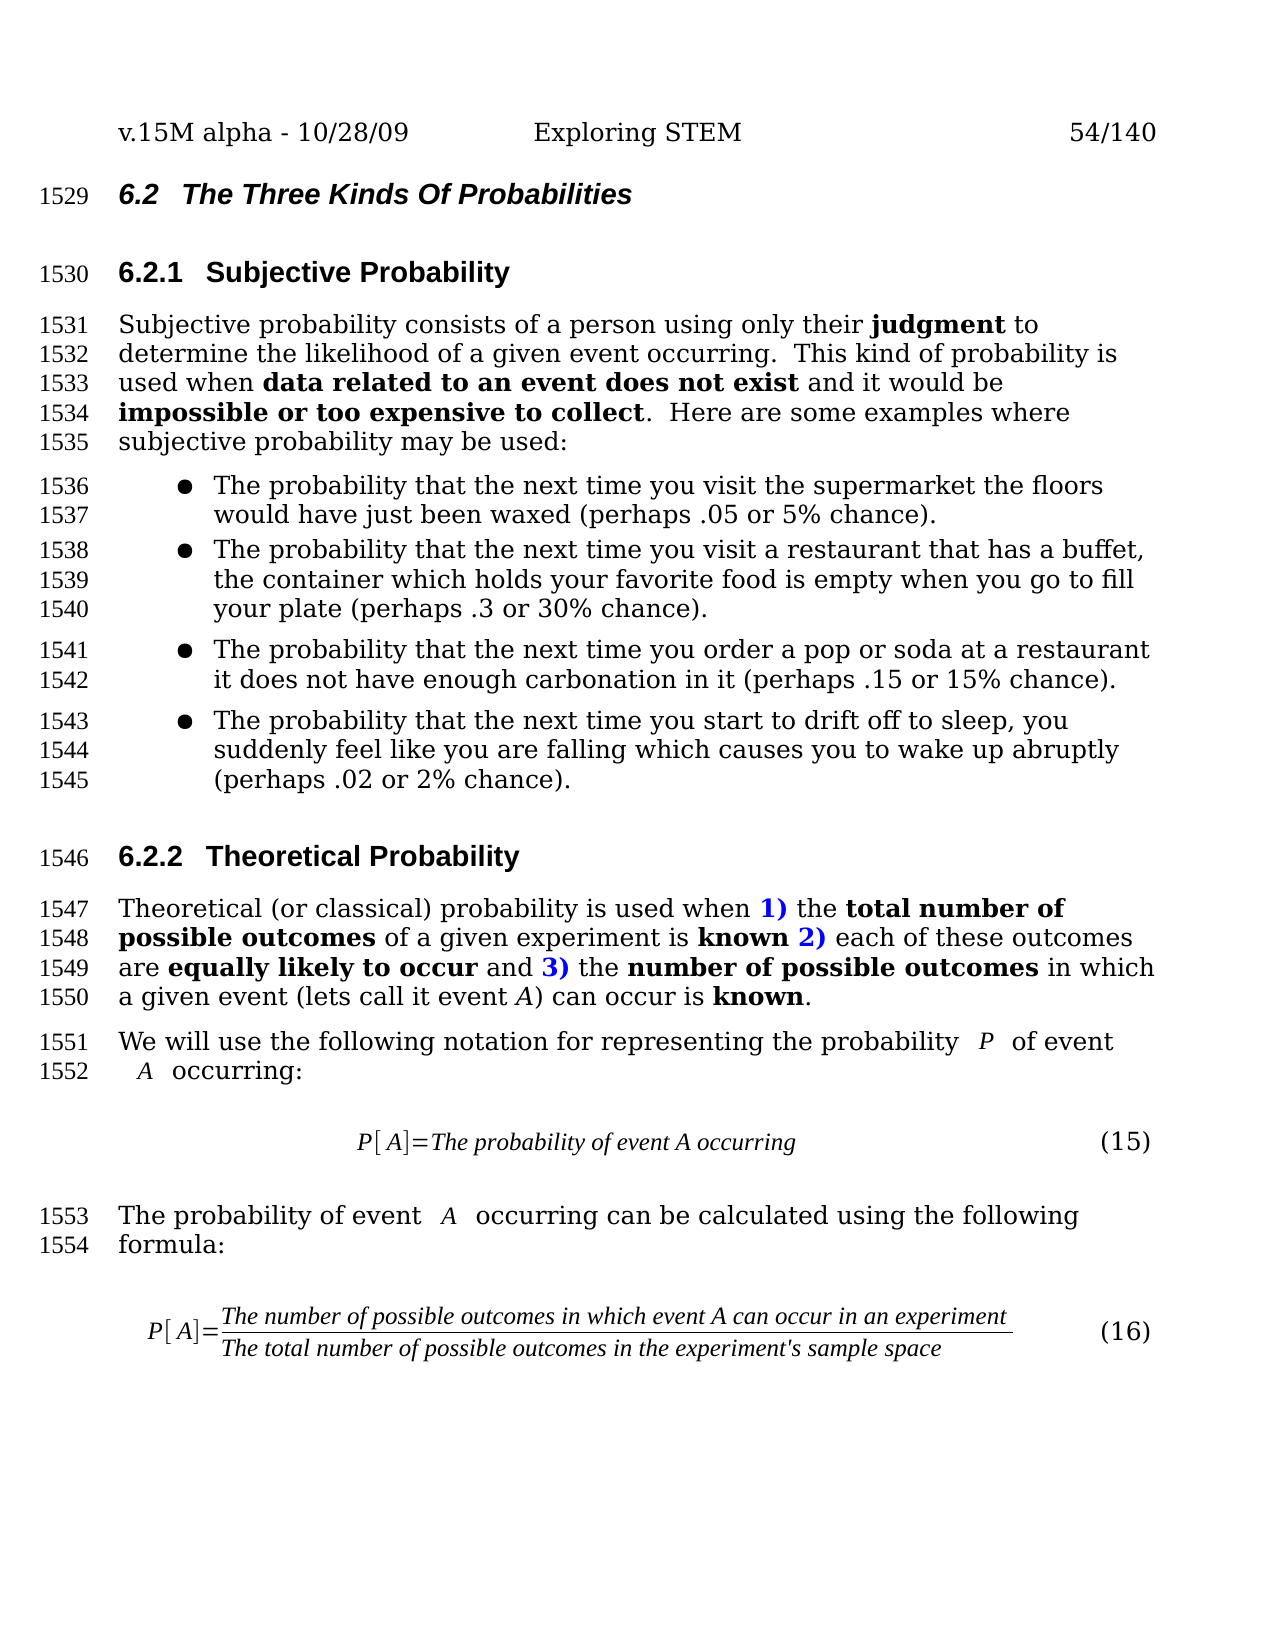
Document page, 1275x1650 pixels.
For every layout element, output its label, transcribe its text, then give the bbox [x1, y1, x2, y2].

table_header [118, 1295, 1041, 1369]
list The probability that the next time you start to drift off to sleep, you suddenly feel like you are falling which causes you to wake up abruptly (perhaps .02 or 2% chance). [175, 706, 1157, 794]
list The probability that the next time you order a pop or soda at a restaurant it does not have enough carbonation in it (perhaps .15 or 15% chance). [175, 636, 1157, 694]
table_header (16) [1041, 1295, 1157, 1369]
list The probability that the next time you visit the supermarket the floors would have just been waxed (perhaps .05 or 5% chance). [175, 471, 1157, 529]
subtitle Subjective Probability [118, 255, 1157, 289]
text Subjective probability consists of a person using only their judgment to determine the likelihood of a given event occurring. This kind of probability is used when data related to an event does not exist and it would be impossible or too expensive to collect. Here are some examples where subjective probability may be used: [118, 310, 1157, 456]
table_header [118, 1121, 1041, 1162]
list The probability that the next time you visit a restaurant that has a buffet, the container which holds your favorite food is empty when you go to fill your plate (perhaps .3 or 30% chance). [175, 536, 1157, 623]
subtitle Theoretical Probability [118, 839, 1157, 873]
text We will use the following notation for representing the probabilityof eventoccurring: [118, 1026, 1157, 1086]
text The probability of eventoccurring can be calculated using the following formula: [118, 1201, 1157, 1259]
subtitle The Three Kinds Of Probabilities [118, 177, 1157, 210]
table_header (15) [1041, 1121, 1157, 1162]
text Theoretical (or classical) probability is used when 1) the total number of possible outcomes of a given experiment is known 2) each of these outcomes are equally likely to occur and 3) the number of possible outcomes in which a given event (lets call it event A) can occur is known. [118, 894, 1157, 1011]
